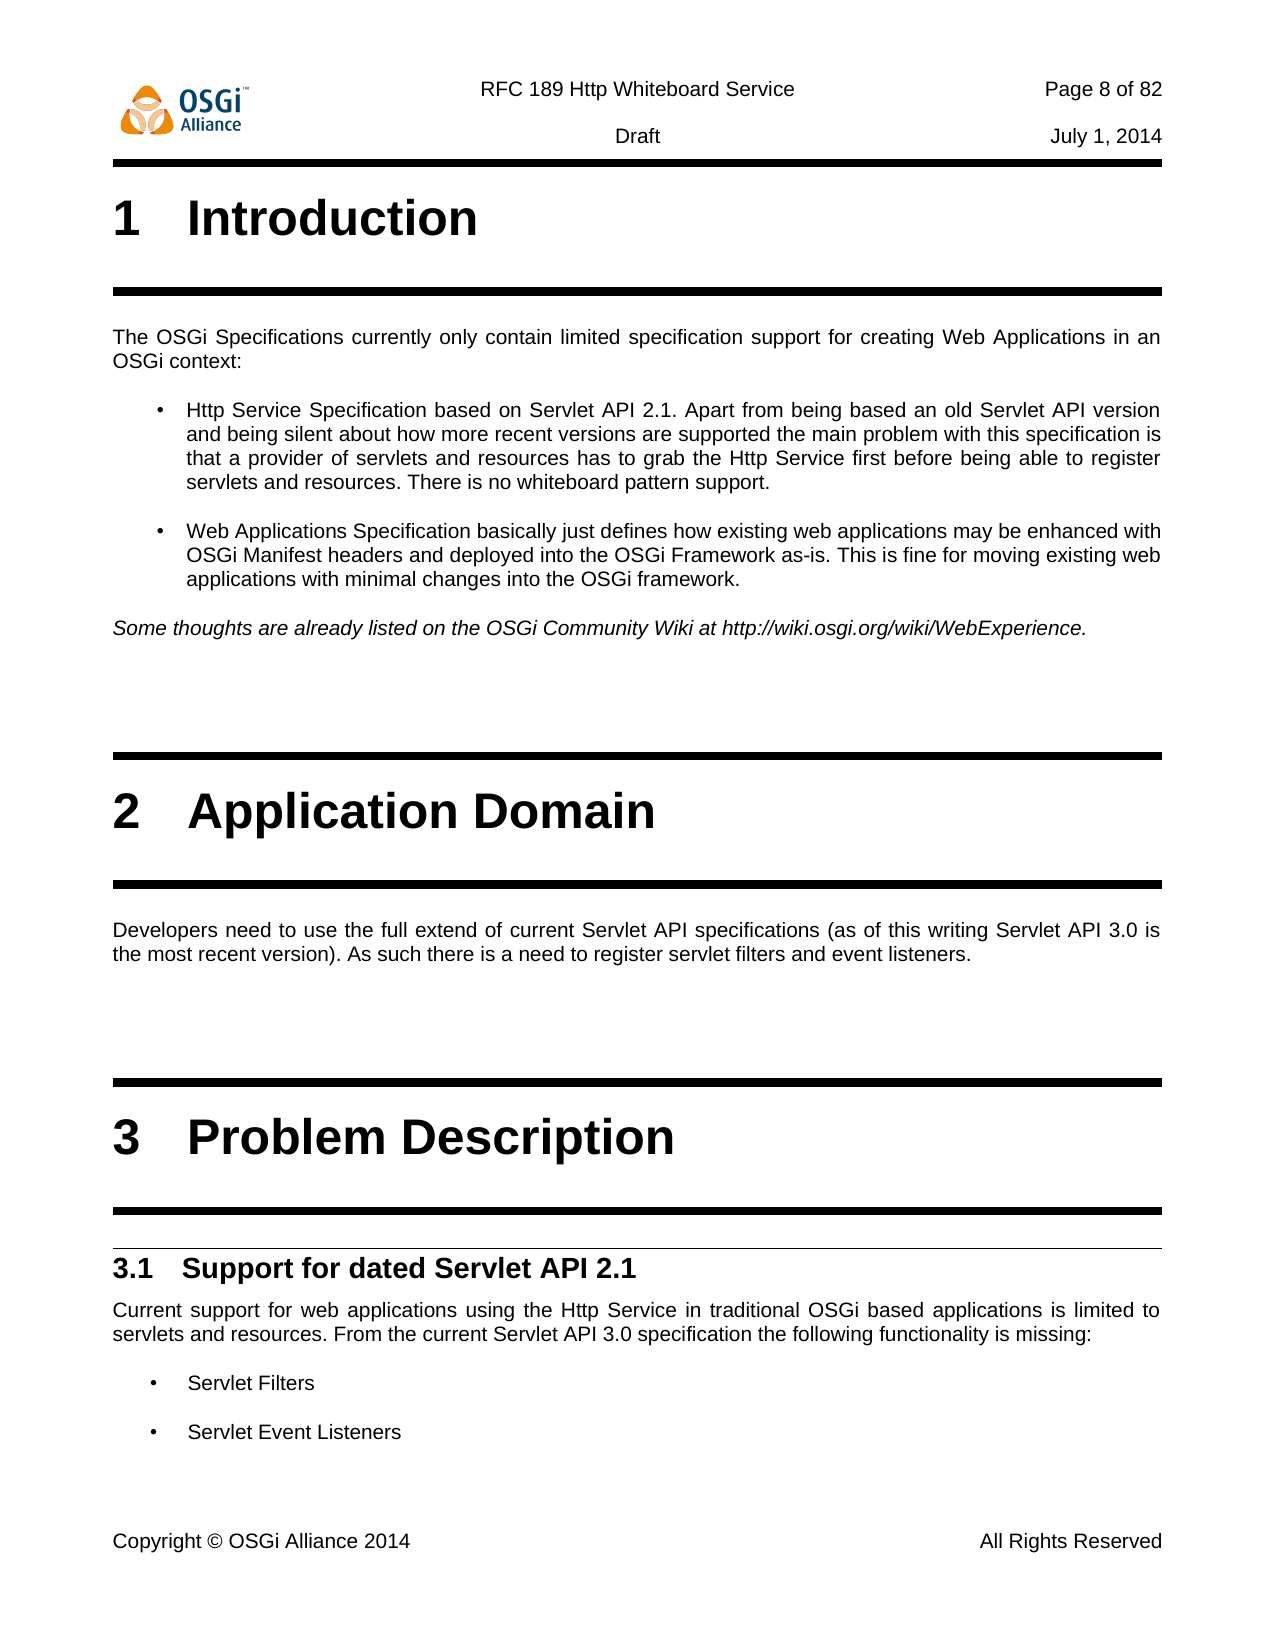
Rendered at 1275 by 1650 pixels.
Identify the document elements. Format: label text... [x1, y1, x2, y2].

list Servlet Event Listeners [150, 1419, 1162, 1443]
text The OSGi Specifications currently only contain limited specification support for creating Web Applications in an OSGi context: [112, 325, 1162, 373]
list Web Applications Specification basically just defines how existing web applications may be enhanced with OSGi Manifest headers and deployed into the OSGi Framework as-is. This is fine for moving existing web applications with minimal changes into the OSGi framework. [157, 519, 1162, 591]
text Some thoughts are already listed on the OSGi Community Wiki at http://wiki.osgi.org/wiki/WebExperience. [112, 616, 1162, 639]
list Servlet Filters [150, 1370, 1162, 1394]
subtitle Problem Description [112, 1079, 1162, 1215]
picture [113, 78, 257, 142]
text Developers need to use the full extend of current Servlet API specifications (as of this writing Servlet API 3.0 is the most recent version). As such there is a need to register servlet filters and event listeners. [112, 918, 1162, 966]
list Http Service Specification based on Servlet API 2.1. Apart from being based an old Servlet API version and being silent about how more recent versions are supported the main problem with this specification is that a provider of servlets and resources has to grab the Http Service first before being able to register servlets and resources. There is no whiteboard pattern support. [157, 398, 1162, 494]
subtitle Application Domain [112, 753, 1162, 889]
subtitle Introduction [112, 160, 1162, 296]
text Current support for web applications using the Http Service in traditional OSGi based applications is limited to servlets and resources. From the current Servlet API 3.0 specification the following functionality is missing: [112, 1297, 1162, 1345]
subtitle Support for dated Servlet API 2.1 [112, 1249, 1162, 1285]
